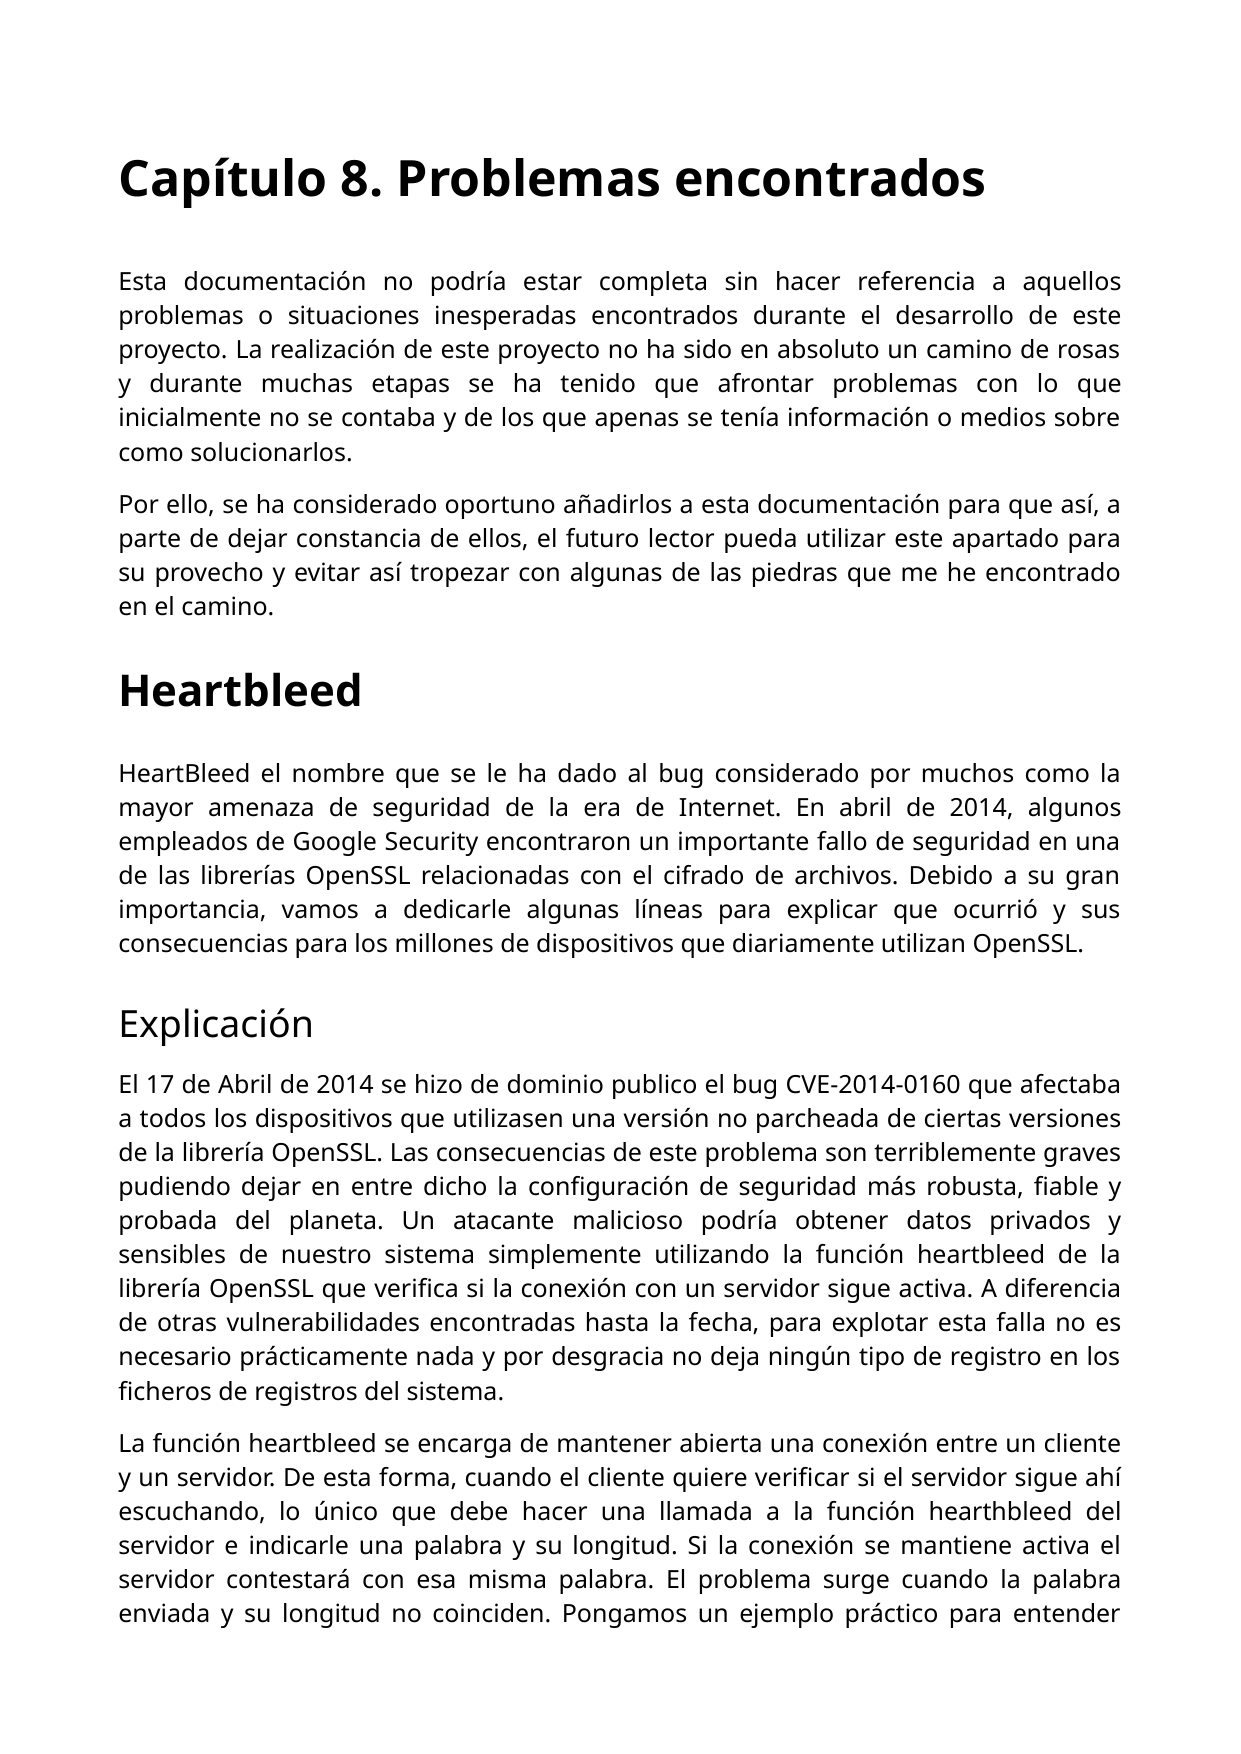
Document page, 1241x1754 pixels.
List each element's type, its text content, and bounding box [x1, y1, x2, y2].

text Por ello, se ha considerado oportuno añadirlos a esta documentación para que así, a parte de dejar constancia de ellos, el futuro lector pueda utilizar este apartado para su provecho y evitar así tropezar con algunas de las piedras que me he encontrado en el camino. [118, 486, 1122, 622]
text HeartBleed el nombre que se le ha dado al bug considerado por muchos como la mayor amenaza de seguridad de la era de Internet. En abril de 2014, algunos empleados de Google Security encontraron un importante fallo de seguridad en una de las librerías OpenSSL relacionadas con el cifrado de archivos. Debido a su gran importancia, vamos a dedicarle algunas líneas para explicar que ocurrió y sus consecuencias para los millones de dispositivos que diariamente utilizan OpenSSL. [118, 756, 1122, 960]
title Capítulo 8. Problemas encontrados [118, 143, 1122, 211]
text Esta documentación no podría estar completa sin hacer referencia a aquellos problemas o situaciones inesperadas encontrados durante el desarrollo de este proyecto. La realización de este proyecto no ha sido en absoluto un camino de rosas y durante muchas etapas se ha tenido que afrontar problemas con lo que inicialmente no se contaba y de los que apenas se tenía información o medios sobre como solucionarlos. [118, 264, 1122, 468]
subtitle Heartbleed [118, 660, 1122, 719]
subtitle Explicación [118, 997, 1122, 1048]
text La función heartbleed se encarga de mantener abierta una conexión entre un cliente y un servidor. De esta forma, cuando el cliente quiere verificar si el servidor sigue ahí escuchando, lo único que debe hacer una llamada a la función hearthbleed del servidor e indicarle una palabra y su longitud. Si la conexión se mantiene activa el servidor contestará con esa misma palabra. El problema surge cuando la palabra enviada y su longitud no coinciden. Pongamos un ejemplo práctico para entender [118, 1425, 1122, 1629]
text El 17 de Abril de 2014 se hizo de dominio publico el bug CVE-2014-0160 que afectaba a todos los dispositivos que utilizasen una versión no parcheada de ciertas versiones de la librería OpenSSL. Las consecuencias de este problema son terriblemente graves pudiendo dejar en entre dicho la configuración de seguridad más robusta, fiable y probada del planeta. Un atacante malicioso podría obtener datos privados y sensibles de nuestro sistema simplemente utilizando la función heartbleed de la librería OpenSSL que verifica si la conexión con un servidor sigue activa. A diferencia de otras vulnerabilidades encontradas hasta la fecha, para explotar esta falla no es necesario prácticamente nada y por desgracia no deja ningún tipo de registro en los ficheros de registros del sistema. [118, 1067, 1122, 1407]
